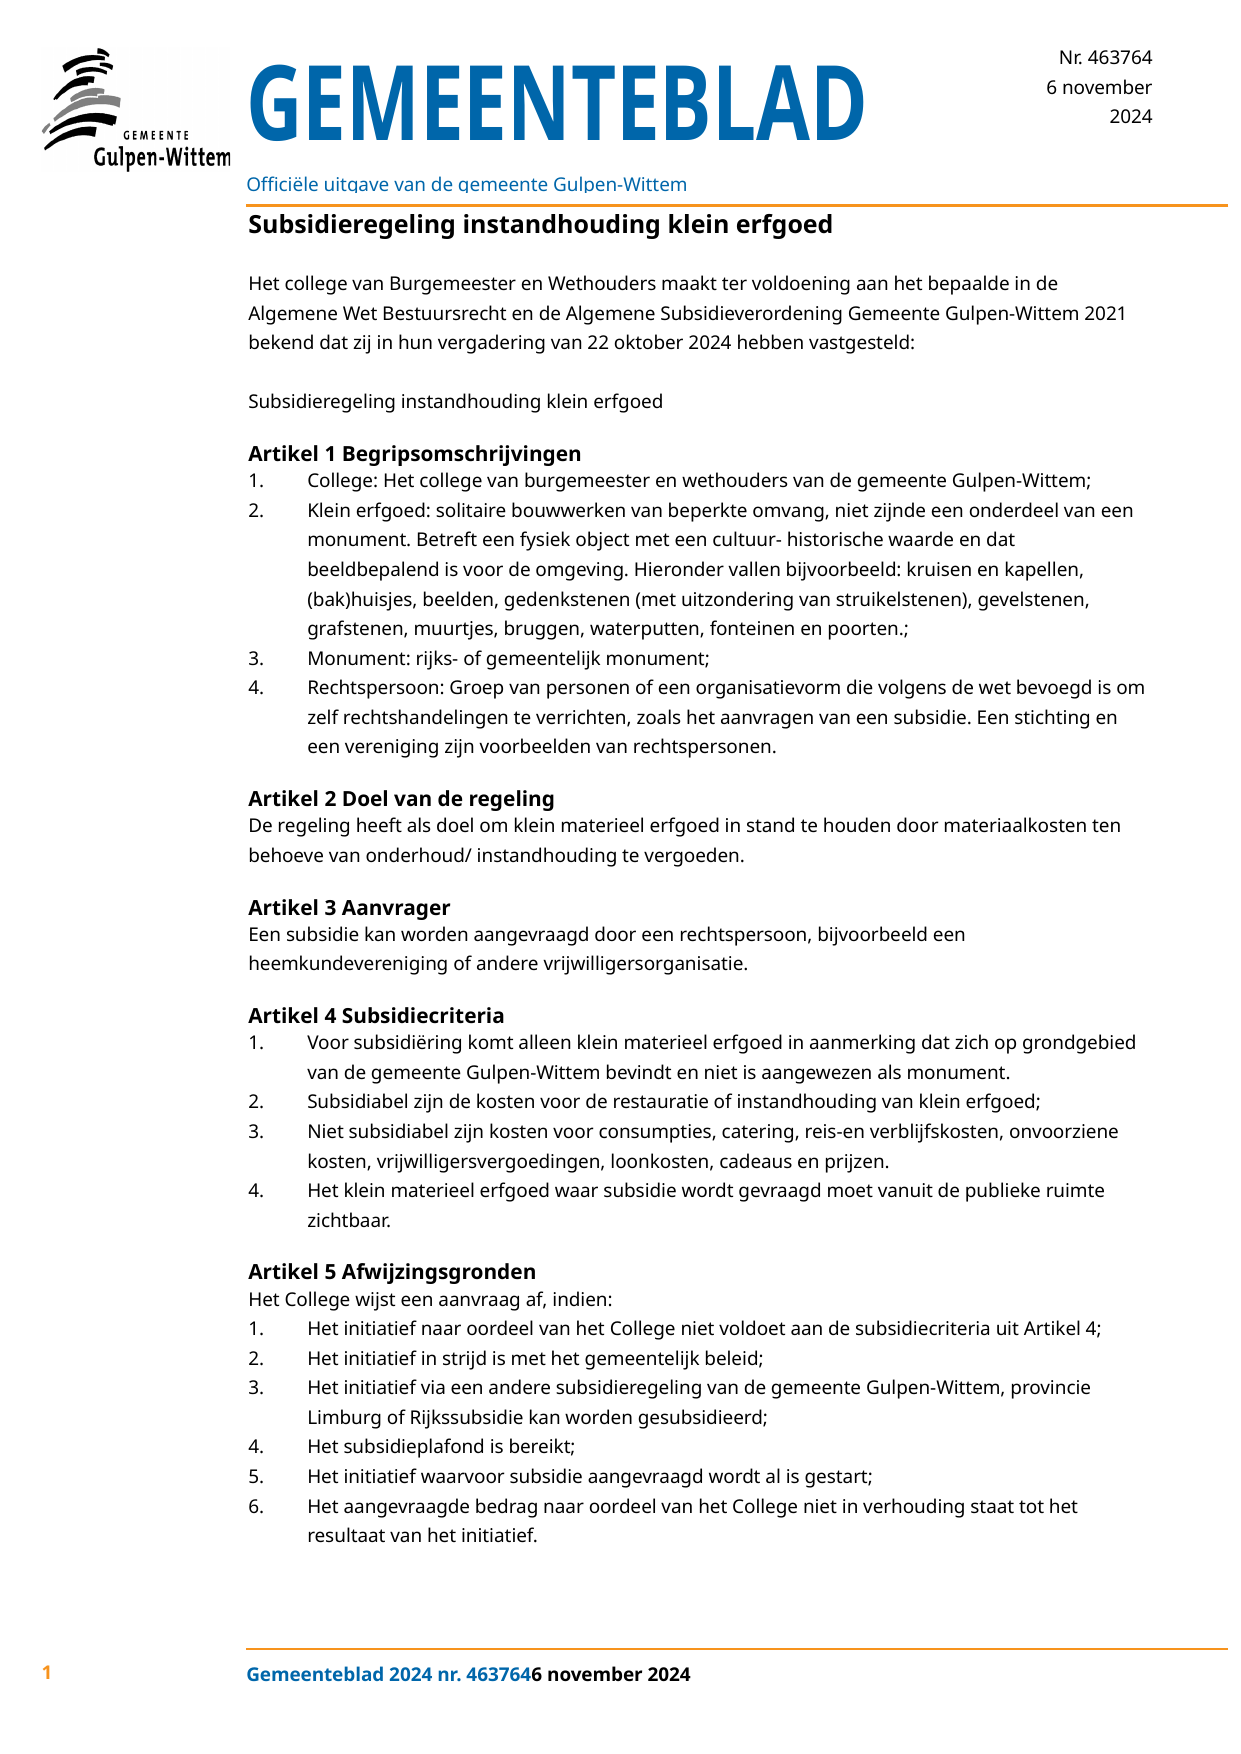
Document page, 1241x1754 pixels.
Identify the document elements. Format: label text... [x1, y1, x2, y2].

list Het aangevraagde bedrag naar oordeel van het College niet in verhouding staat tot het resultaat van het initiatief. [248, 1493, 1152, 1548]
list Subsidiabel zijn de kosten voor de restauratie of instandhouding van klein erfgoed; [248, 1089, 1152, 1114]
text Het college van Burgemeester en Wethouders maakt ter voldoening aan het bepaalde in de Algemene Wet Bestuursrecht en de Algemene Subsidieverordening Gemeente Gulpen-Wittem 2021 bekend dat zij in hun vergadering van 22 oktober 2024 hebben vastgesteld: [248, 270, 1152, 355]
text Artikel 5 Afwijzingsgronden [248, 1257, 1152, 1286]
list Rechtspersoon: Groep van personen of een organisatievorm die volgens de wet bevoegd is om zelf rechtshandelingen te verrichten, zoals het aanvragen van een subsidie. Een stichting en een vereniging zijn voorbeelden van rechtspersonen. [248, 674, 1152, 759]
list Klein erfgoed: solitaire bouwwerken van beperkte omvang, niet zijnde een onderdeel van een monument. Betreft een fysiek object met een cultuur- historische waarde en dat beeldbepalend is voor de omgeving. Hieronder vallen bijvoorbeeld: kruisen en kapellen, (bak)huisjes, beelden, gedenkstenen (met uitzondering van struikelstenen), gevelstenen, grafstenen, muurtjes, bruggen, waterputten, fonteinen en poorten.; [248, 497, 1152, 641]
list Niet subsidiabel zijn kosten voor consumpties, catering, reis-en verblijfskosten, onvoorziene kosten, vrijwilligersvergoedingen, loonkosten, cadeaus en prijzen. [248, 1118, 1152, 1173]
list Het initiatief naar oordeel van het College niet voldoet aan de subsidiecriteria uit Artikel 4; [248, 1315, 1152, 1341]
list College: Het college van burgemeester en wethouders van de gemeente Gulpen-Wittem; [248, 467, 1152, 493]
picture [41, 47, 231, 172]
list Het initiatief waarvoor subsidie aangevraagd wordt al is gestart; [248, 1463, 1152, 1489]
text Subsidieregeling instandhouding klein erfgoed [248, 389, 1152, 414]
text Subsidieregeling instandhouding klein erfgoed [248, 207, 1152, 241]
text Een subsidie kan worden aangevraagd door een rechtspersoon, bijvoorbeeld een heemkundevereniging of andere vrijwilligersorganisatie. [248, 921, 1152, 976]
text Artikel 2 Doel van de regeling [248, 784, 1152, 813]
text De regeling heeft als doel om klein materieel erfgoed in stand te houden door materiaalkosten ten behoeve van onderhoud/ instandhouding te vergoeden. [248, 813, 1152, 868]
list Monument: rijks- of gemeentelijk monument; [248, 645, 1152, 671]
list Het subsidieplafond is bereikt; [248, 1434, 1152, 1459]
text Artikel 1 Begripsomschrijvingen [248, 439, 1152, 467]
list Voor subsidiëring komt alleen klein materieel erfgoed in aanmerking dat zich op grondgebied van de gemeente Gulpen-Wittem bevindt en niet is aangewezen als monument. [248, 1029, 1152, 1085]
text Artikel 3 Aanvrager [248, 893, 1152, 921]
list Het initiatief in strijd is met het gemeentelijk beleid; [248, 1345, 1152, 1371]
text Artikel 4 Subsidiecriteria [248, 1001, 1152, 1029]
list Het klein materieel erfgoed waar subsidie wordt gevraagd moet vanuit de publieke ruimte zichtbaar. [248, 1177, 1152, 1233]
text Het College wijst een aanvraag af, indien: [248, 1286, 1152, 1312]
list Het initiatief via een andere subsidieregeling van de gemeente Gulpen-Wittem, provincie Limburg of Rijkssubsidie kan worden gesubsidieerd; [248, 1374, 1152, 1430]
